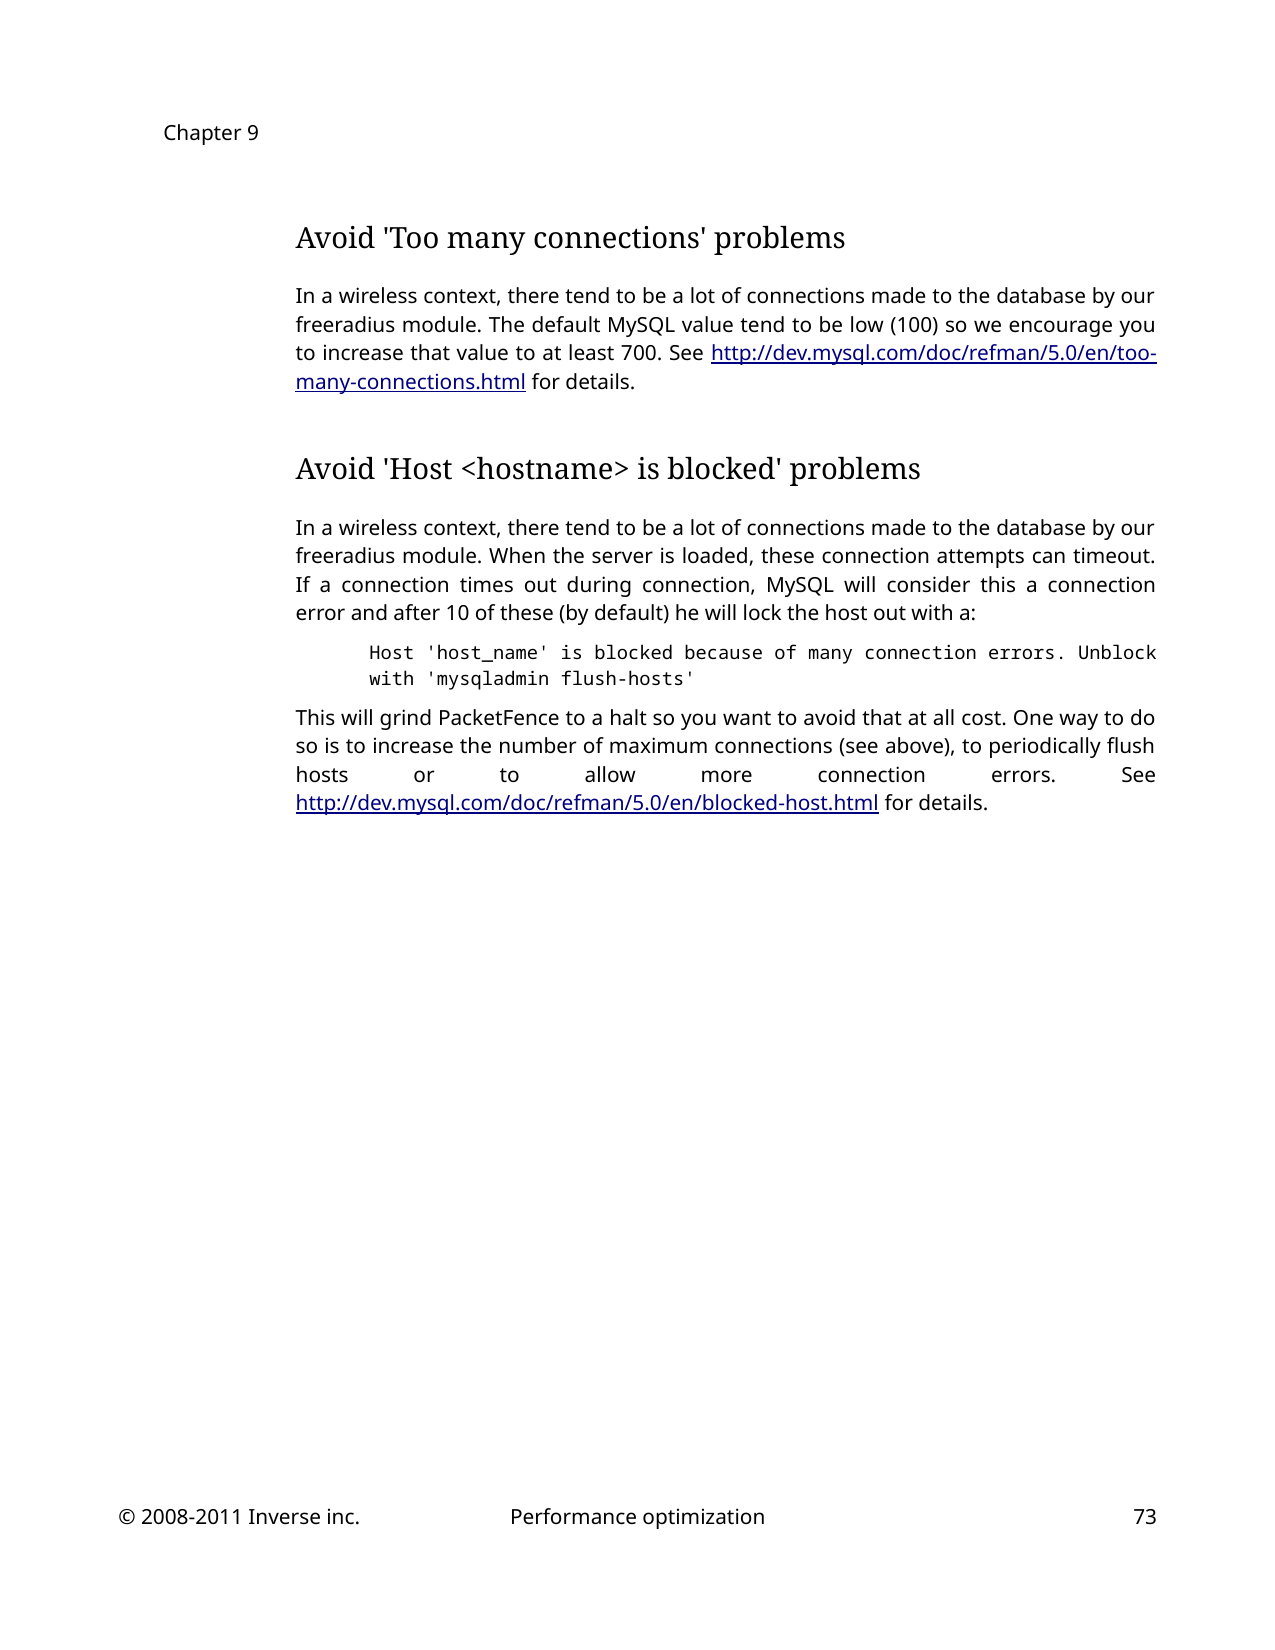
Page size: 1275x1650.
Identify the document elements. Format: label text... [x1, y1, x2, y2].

text In a wireless context, there tend to be a lot of connections made to the database by our freeradius module. When the server is loaded, these connection attempts can timeout. If a connection times out during connection, MySQL will consider this a connection error and after 10 of these (by default) he will lock the host out with a: [295, 513, 1157, 627]
subtitle Avoid 'Host <hostname> is blocked' problems [295, 449, 1157, 488]
text Host 'host_name' is blocked because of many connection errors. Unblock with 'mysqladmin flush-hosts' [295, 639, 1157, 690]
text In a wireless context, there tend to be a lot of connections made to the database by our freeradius module. The default MySQL value tend to be low (100) so we encourage you to increase that value to at least 700. See http://dev.mysql.com/doc/refman/5.0/en/too-many-connections.html for details. [295, 281, 1157, 395]
subtitle Avoid 'Too many connections' problems [295, 217, 1157, 257]
text This will grind PacketFence to a halt so you want to avoid that at all cost. One way to do so is to increase the number of maximum connections (see above), to periodically flush hosts or to allow more connection errors. See http://dev.mysql.com/doc/refman/5.0/en/blocked-host.html for details. [295, 703, 1157, 817]
